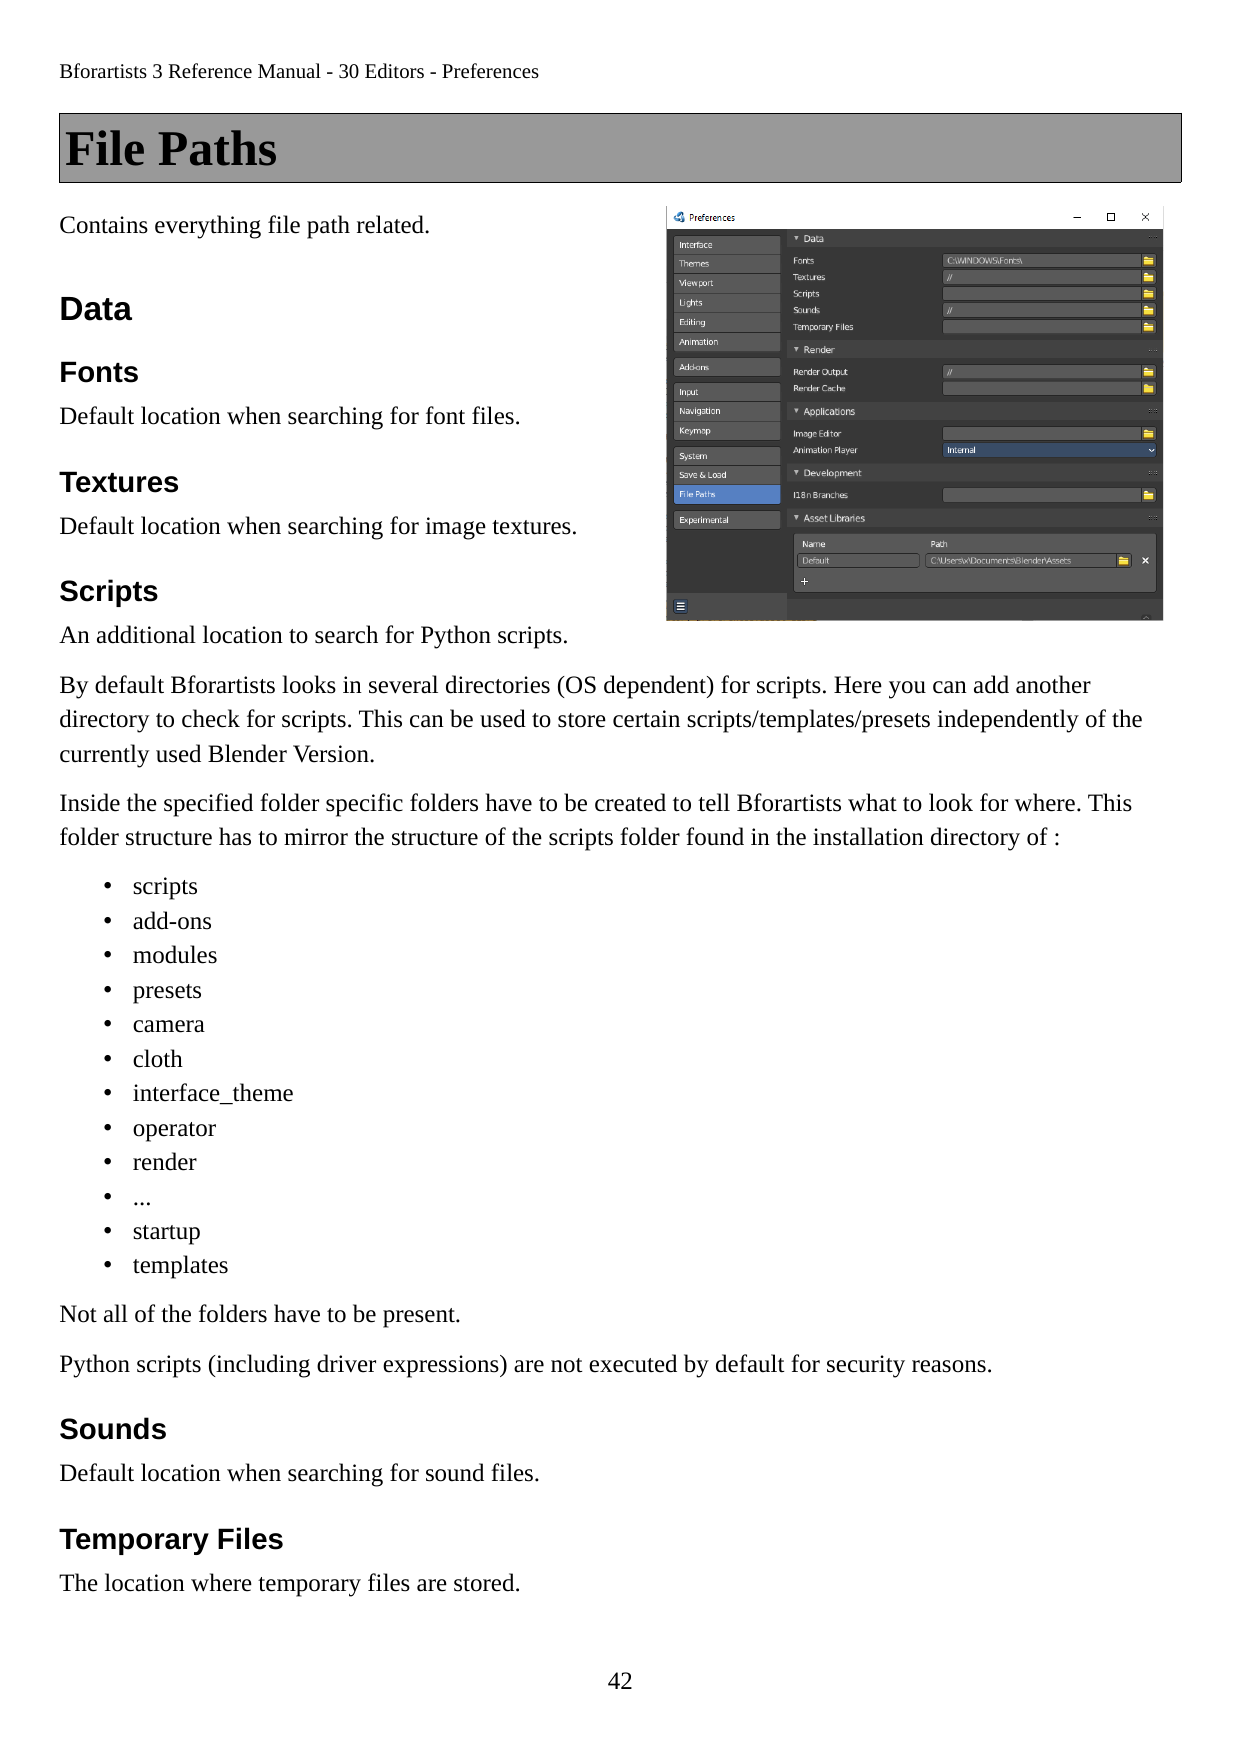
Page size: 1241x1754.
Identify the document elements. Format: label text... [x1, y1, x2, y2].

text By default Bforartists looks in several directories (OS dependent) for scripts. Here you can add another directory to check for scripts. This can be used to store certain scripts/templates/presets independently of the currently used Blender Version. [59, 670, 1181, 767]
subtitle [1164, 354, 1181, 388]
subtitle Temporary Files [59, 1522, 1181, 1556]
picture [666, 206, 1164, 621]
text Default location when searching for font files. [59, 401, 666, 429]
list render [103, 1147, 1181, 1176]
subtitle Fonts [59, 354, 666, 388]
table_header File Paths [60, 114, 1181, 182]
list interface_theme [103, 1078, 1181, 1107]
text Contains everything file path related. [59, 211, 666, 239]
list ... [103, 1182, 1181, 1210]
list operator [103, 1113, 1181, 1141]
subtitle Textures [59, 464, 666, 498]
text Python scripts (including driver expressions) are not executed by default for security reasons. [59, 1349, 1181, 1377]
subtitle Scripts [59, 574, 666, 608]
list scripts [103, 871, 1181, 900]
subtitle [1164, 464, 1181, 498]
text Inside the specified folder specific folders have to be created to tell Bforartists what to look for where. This folder structure has to mirror the structure of the scripts folder found in the installation directory of : [59, 788, 1181, 851]
text The location where temporary files are stored. [59, 1568, 1181, 1597]
subtitle Sounds [59, 1412, 1181, 1446]
subtitle [1164, 289, 1181, 327]
list presets [103, 975, 1181, 1003]
text Default location when searching for image textures. [59, 511, 666, 539]
list cloth [103, 1044, 1181, 1072]
subtitle Data [59, 289, 666, 327]
subtitle [1164, 574, 1181, 608]
list camera [103, 1009, 1181, 1038]
list templates [103, 1251, 1181, 1279]
list add-ons [103, 906, 1181, 934]
list startup [103, 1216, 1181, 1245]
text An additional location to search for Python scripts. [59, 621, 1181, 649]
list modules [103, 940, 1181, 969]
text Default location when searching for sound files. [59, 1458, 1181, 1487]
text Not all of the folders have to be present. [59, 1299, 1181, 1328]
